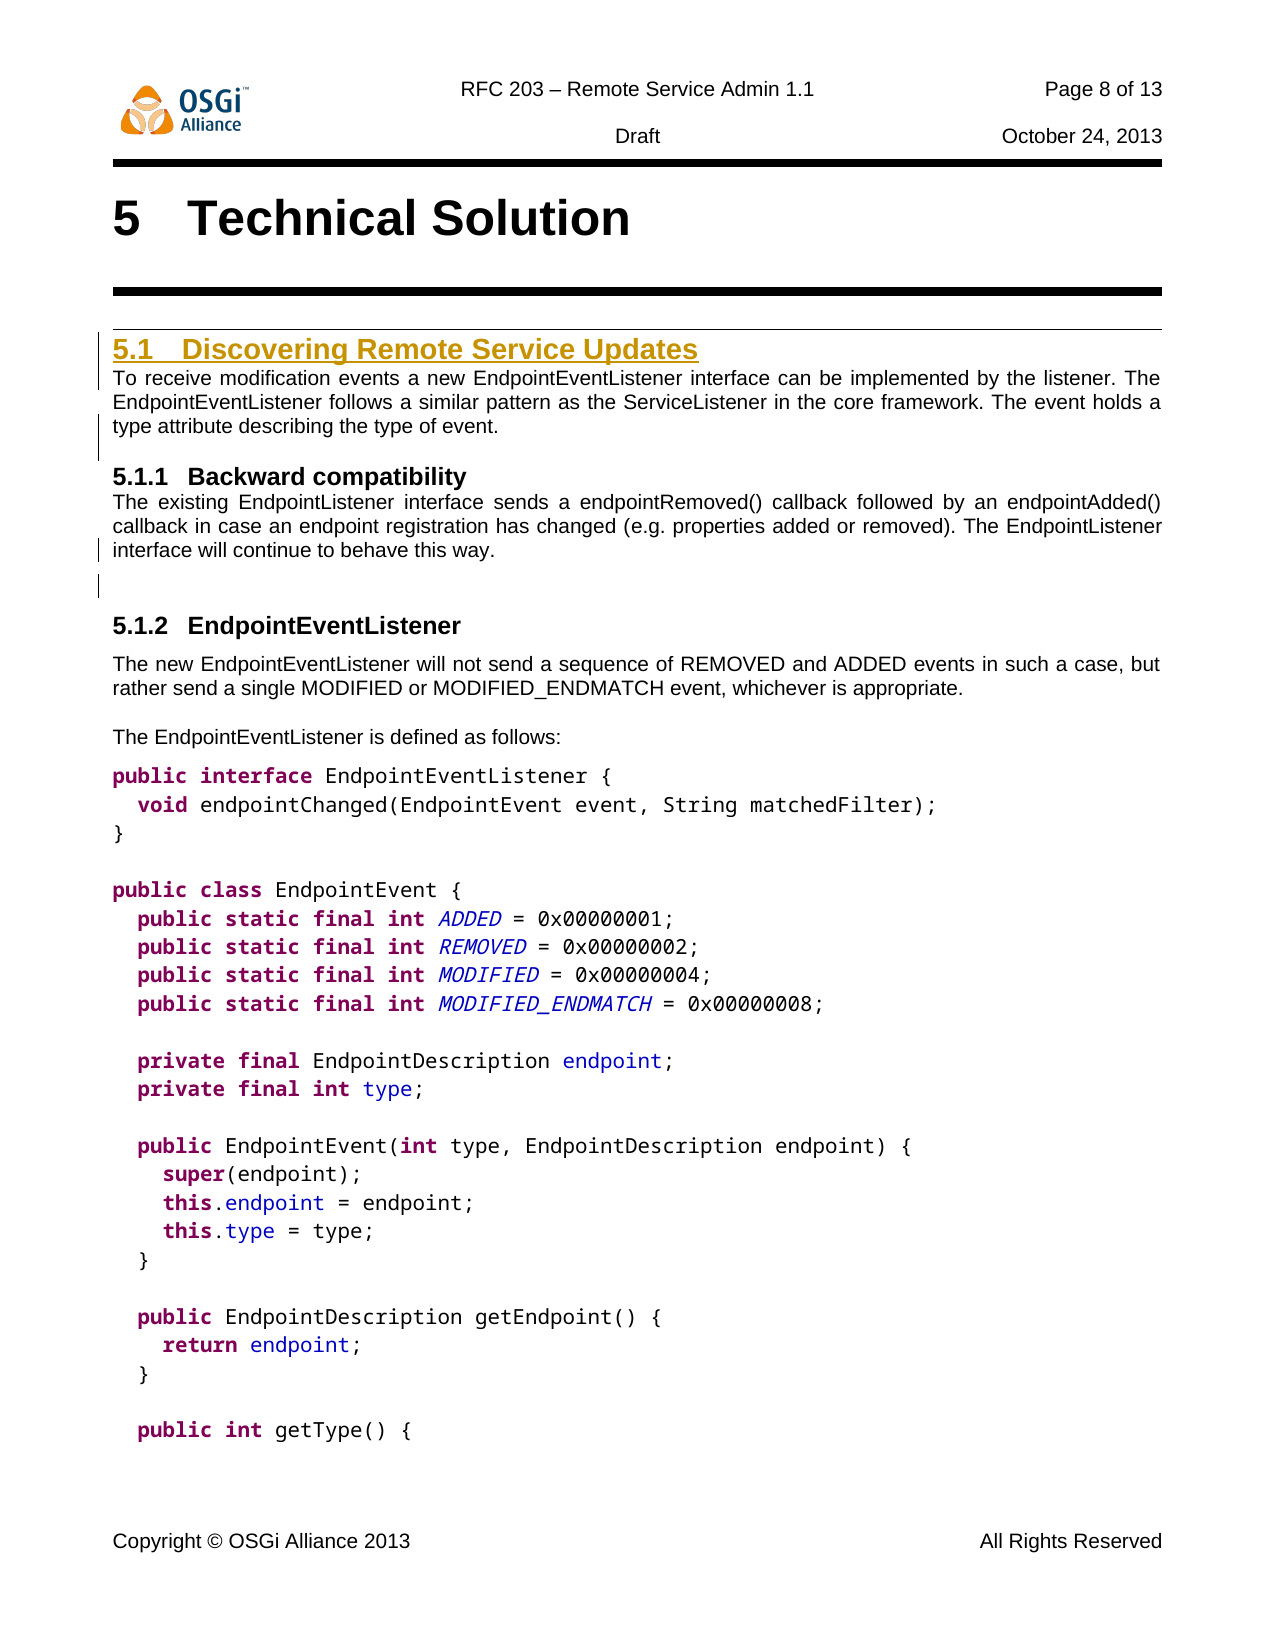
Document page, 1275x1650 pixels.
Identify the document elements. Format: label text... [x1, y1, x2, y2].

text public int getType() { [112, 1416, 1162, 1444]
text public static final int MODIFIED = 0x00000004; [112, 961, 1162, 989]
text this.endpoint = endpoint; [112, 1188, 1162, 1216]
text public static final int ADDED = 0x00000001; [112, 904, 1162, 932]
picture [113, 78, 257, 142]
text public EndpointDescription getEndpoint() { [112, 1302, 1162, 1330]
text void endpointChanged(EndpointEvent event, String matchedFilter); [112, 790, 1162, 818]
text public static final int REMOVED = 0x00000002; [112, 932, 1162, 961]
text The existing EndpointListener interface sends a endpointRemoved() callback followed by an endpointAdded() callback in case an endpoint registration has changed (e.g. properties added or removed). The EndpointListener interface will continue to behave this way. [112, 490, 1162, 562]
text return endpoint; [112, 1330, 1162, 1359]
text private final EndpointDescription endpoint; [112, 1046, 1162, 1074]
subtitle Discovering Remote Service Updates [112, 330, 1162, 366]
text } [112, 1359, 1162, 1387]
text } [112, 1245, 1162, 1273]
text The new EndpointEventListener will not send a sequence of REMOVED and ADDED events in such a case, but rather send a single MODIFIED or MODIFIED_ENDMATCH event, whichever is appropriate. [112, 652, 1162, 700]
subtitle EndpointEventListener [112, 611, 1162, 639]
text private final int type; [112, 1074, 1162, 1103]
text super(endpoint); [112, 1159, 1162, 1188]
text public static final int MODIFIED_ENDMATCH = 0x00000008; [112, 989, 1162, 1017]
text To receive modification events a new EndpointEventListener interface can be implemented by the listener. The EndpointEventListener follows a similar pattern as the ServiceListener in the core framework. The event holds a type attribute describing the type of event. [112, 366, 1162, 437]
text } [112, 818, 1162, 847]
text The EndpointEventListener is defined as follows: [112, 725, 1162, 749]
subtitle Backward compatibility [112, 461, 1162, 490]
text public interface EndpointEventListener { [112, 761, 1162, 790]
subtitle Technical Solution [112, 160, 1162, 296]
text public EndpointEvent(int type, EndpointDescription endpoint) { [112, 1131, 1162, 1159]
text public class EndpointEvent { [112, 875, 1162, 904]
text this.type = type; [112, 1216, 1162, 1245]
